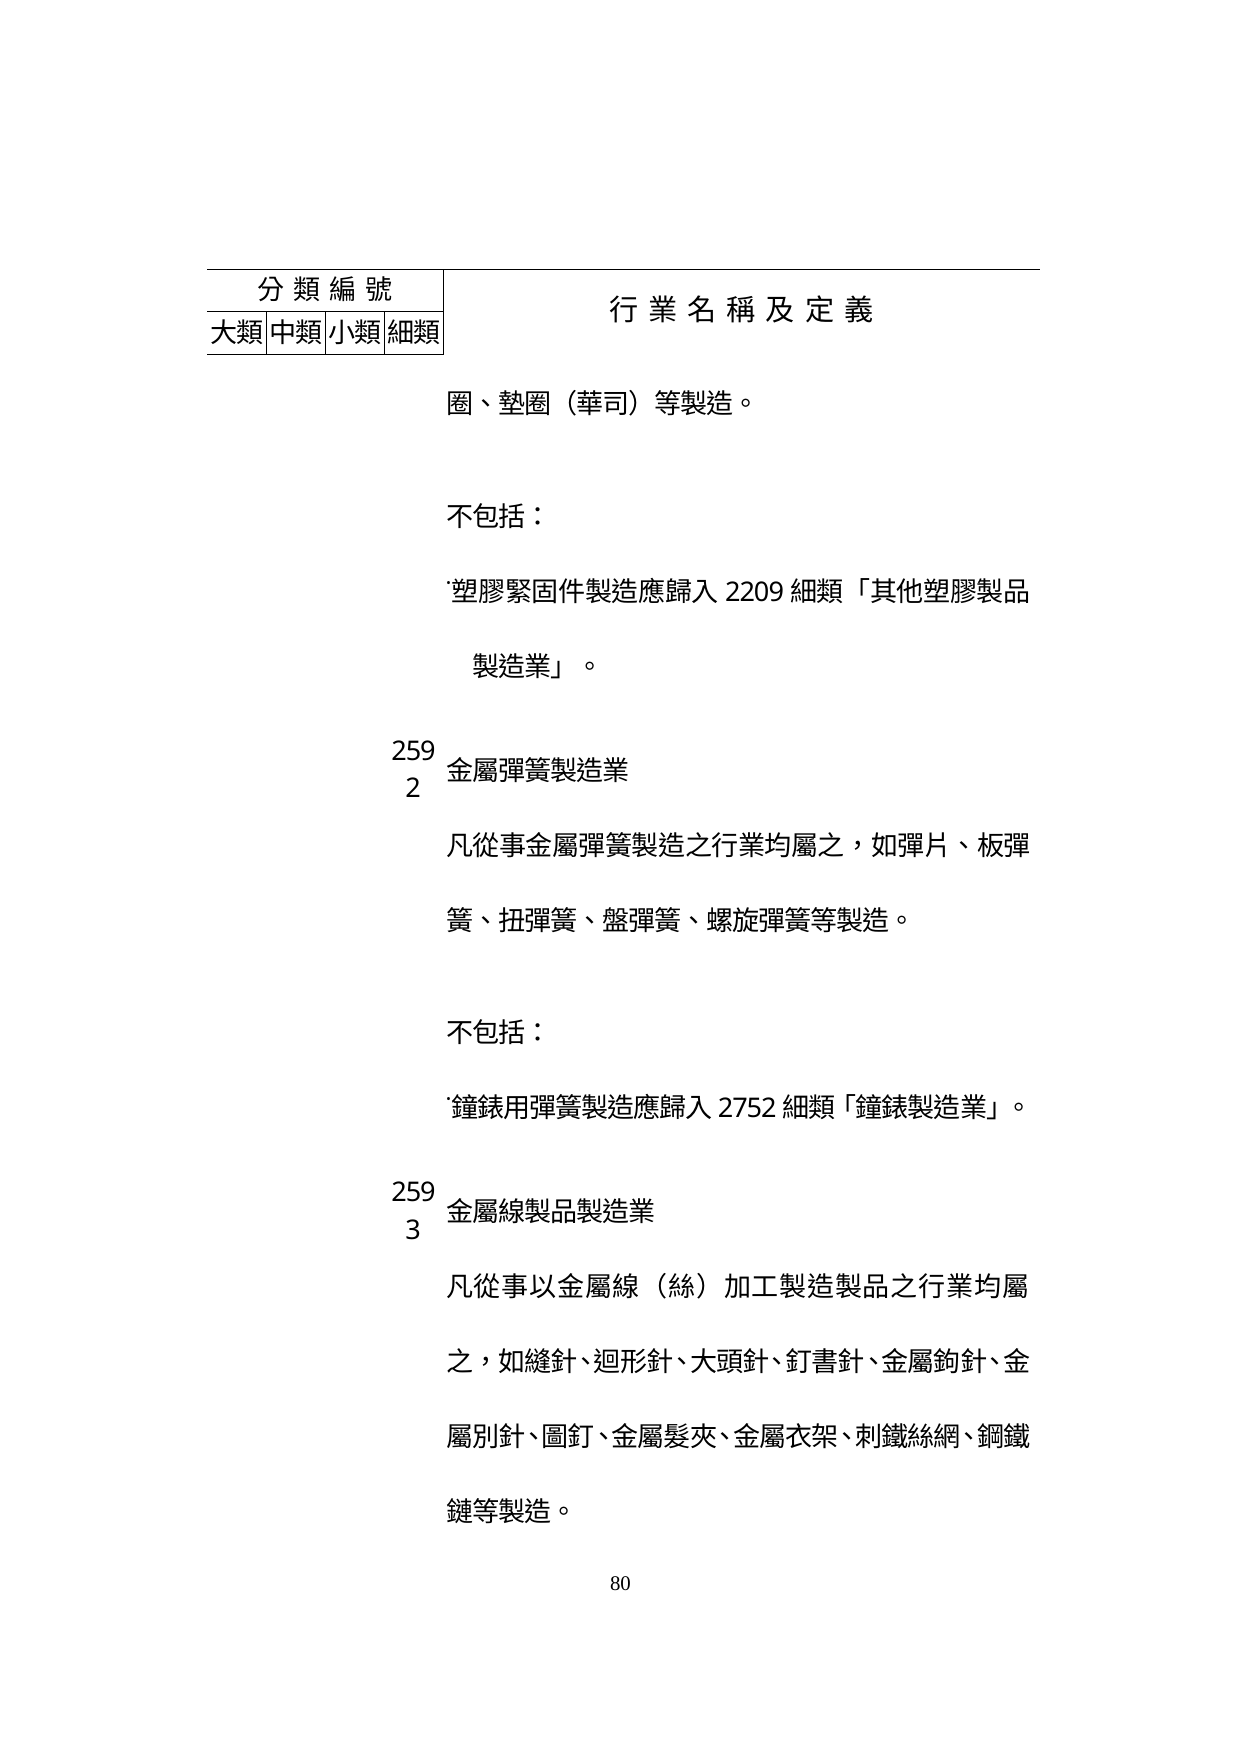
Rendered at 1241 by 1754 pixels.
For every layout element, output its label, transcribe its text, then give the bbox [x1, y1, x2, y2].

table_cell [384, 702, 443, 731]
table_cell [325, 702, 384, 731]
table_cell [266, 702, 325, 731]
table_cell [266, 1173, 325, 1547]
table_cell [207, 731, 266, 1143]
table_cell [384, 1143, 443, 1172]
table_cell [266, 731, 325, 1143]
table_cell [207, 1143, 266, 1172]
table_cell [443, 702, 1033, 731]
table_cell [384, 364, 443, 702]
table_cell 2593 [384, 1173, 443, 1547]
table_cell [325, 1143, 384, 1172]
table_cell [266, 1143, 325, 1172]
table_cell [325, 364, 384, 702]
table_cell [207, 364, 266, 702]
table_cell [443, 1143, 1033, 1172]
table_cell 金屬線製品製造業 凡從事以金屬線（絲）加工製造製品之行業均屬之，如縫針、迴形針、大頭針、釘書針、金屬鉤針、金屬別針、圖釘、金屬髮夾、金屬衣架、刺鐵絲網、鋼鐵鏈等製造。 [443, 1173, 1033, 1547]
table_cell [207, 1173, 266, 1547]
table_cell 圈、墊圈（華司）等製造。 不包括： ˙塑膠緊固件製造應歸入2209細類「其他塑膠製品製造業」。 [443, 364, 1033, 702]
table_cell 2592 [384, 731, 443, 1143]
table_cell [325, 731, 384, 1143]
table_cell 金屬彈簧製造業 凡從事金屬彈簧製造之行業均屬之，如彈片、板彈簧、扭彈簧、盤彈簧、螺旋彈簧等製造。 不包括： ˙鐘錶用彈簧製造應歸入2752細類「鐘錶製造業」。 [443, 731, 1033, 1143]
table_cell [325, 1173, 384, 1547]
table_cell [266, 364, 325, 702]
table_cell [207, 702, 266, 731]
